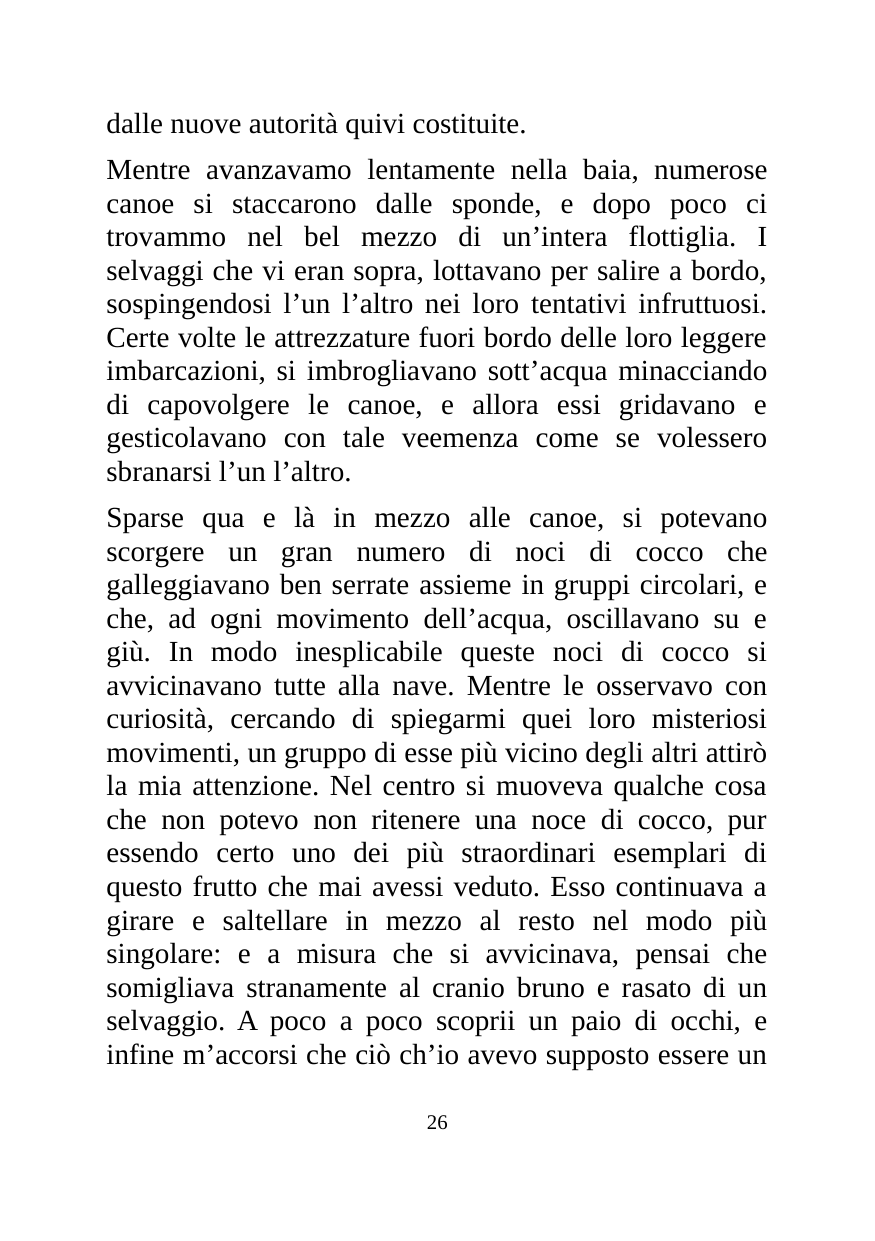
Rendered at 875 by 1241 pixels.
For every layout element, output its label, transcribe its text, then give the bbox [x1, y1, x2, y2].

text dalle nuove autorità quivi costituite. [106, 106, 768, 140]
text Sparse qua e là in mezzo alle canoe, si potevano scorgere un gran numero di noci di cocco che galleggiavano ben serrate assieme in gruppi circolari, e che, ad ogni movimento dell’acqua, oscillavano su e giù. In modo inesplicabile queste noci di cocco si avvicinavano tutte alla nave. Mentre le osservavo con curiosità, cercando di spiegarmi quei loro misteriosi movimenti, un gruppo di esse più vicino degli altri attirò la mia attenzione. Nel centro si muoveva qualche cosa che non potevo non ritenere una noce di cocco, pur essendo certo uno dei più straordinari esemplari di questo frutto che mai avessi veduto. Esso continuava a girare e saltellare in mezzo al resto nel modo più singolare: e a misura che si avvicinava, pensai che somigliava stranamente al cranio bruno e rasato di un selvaggio. A poco a poco scoprii un paio di occhi, e infine m’accorsi che ciò ch’io avevo supposto essere un [106, 500, 768, 1070]
text Mentre avanzavamo lentamente nella baia, numerose canoe si staccarono dalle sponde, e dopo poco ci trovammo nel bel mezzo di un’intera flottiglia. I selvaggi che vi eran sopra, lottavano per salire a bordo, sospingendosi l’un l’altro nei loro tentativi infruttuosi. Certe volte le attrezzature fuori bordo delle loro leggere imbarcazioni, si imbrogliavano sott’acqua minacciando di capovolgere le canoe, e allora essi gridavano e gesticolavano con tale veemenza come se volessero sbranarsi l’un l’altro. [106, 152, 768, 488]
